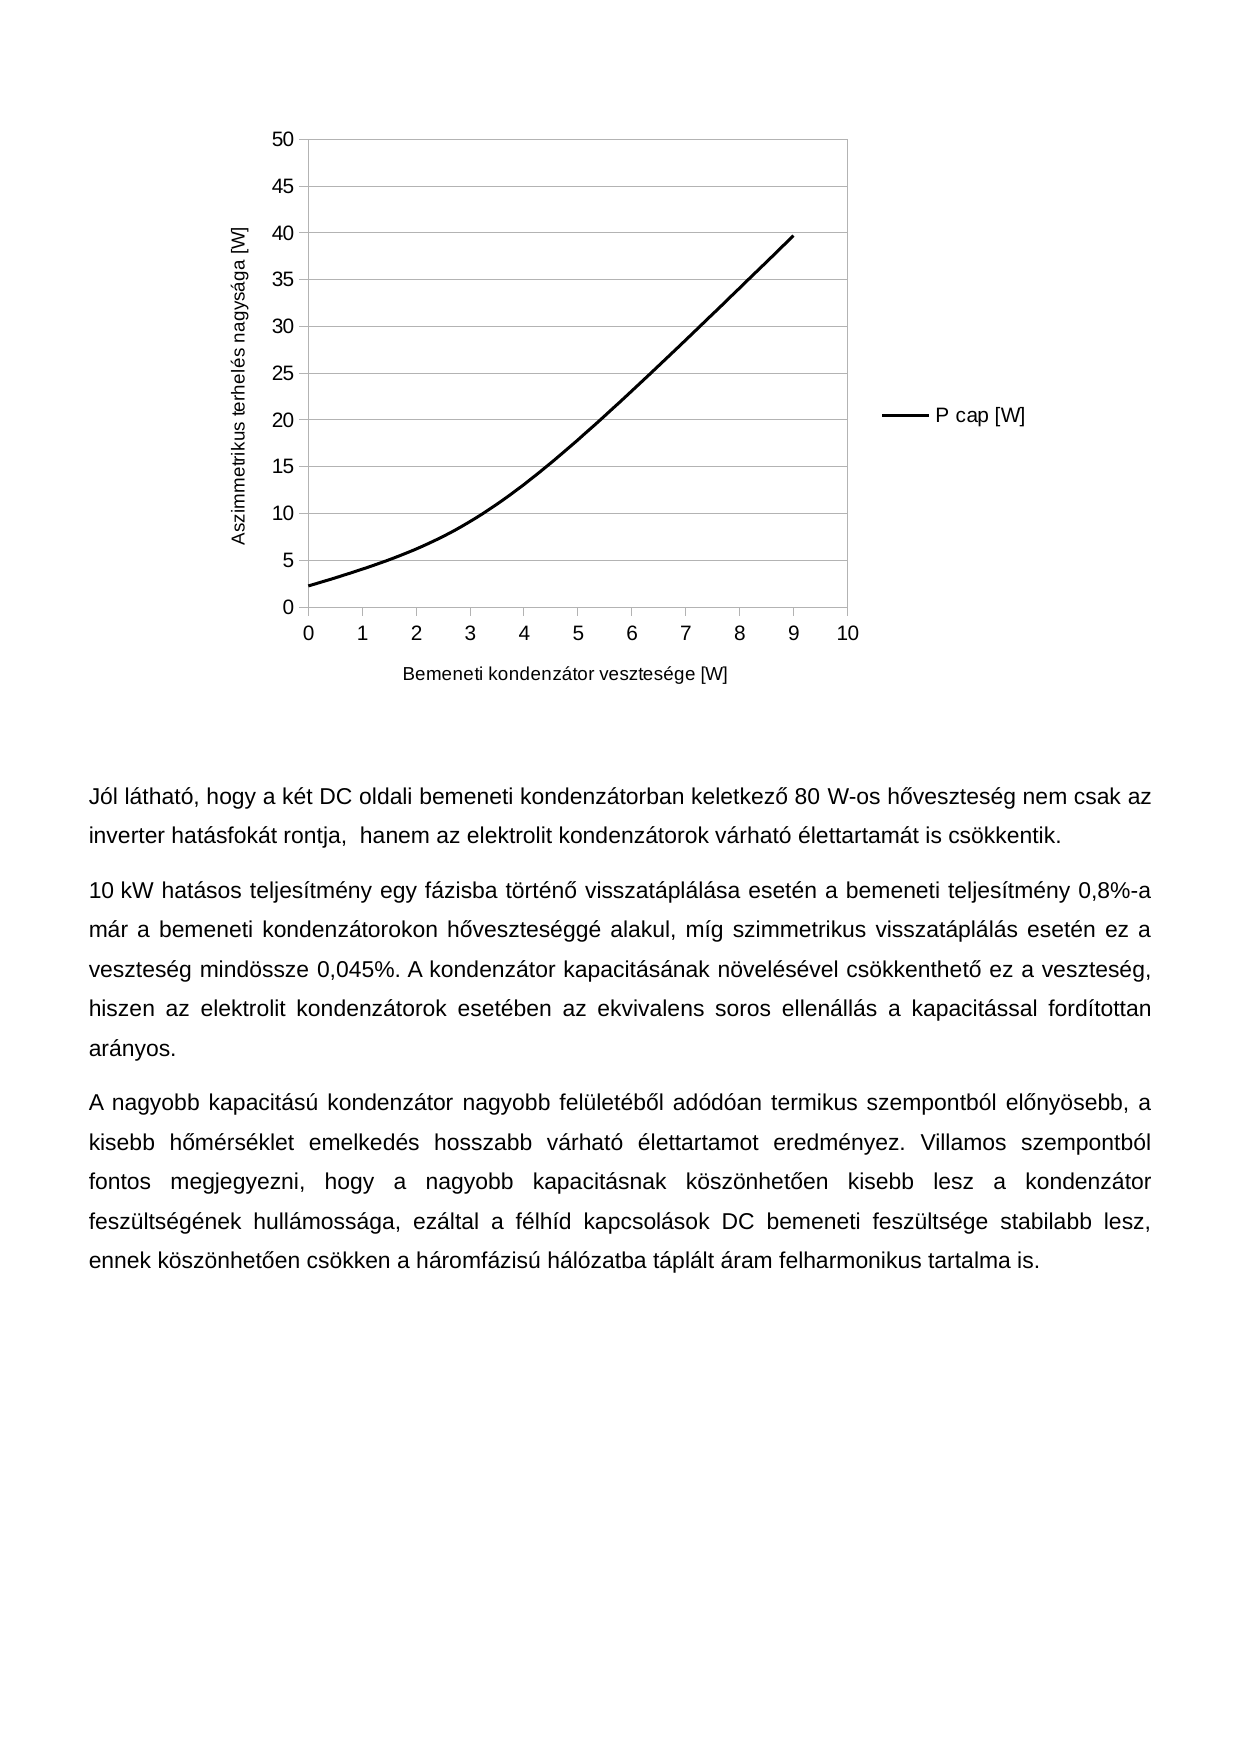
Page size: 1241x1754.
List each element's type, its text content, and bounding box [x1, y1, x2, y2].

text Jól látható, hogy a két DC oldali bemeneti kondenzátorban keletkező 80 W-os hőveszteség nem csak az inverter hatásfokát rontja, hanem az elektrolit kondenzátorok várható élettartamát is csökkentik. [88, 783, 1152, 849]
text 10 kW hatásos teljesítmény egy fázisba történő visszatáplálása esetén a bemeneti teljesítmény 0,8%-a már a bemeneti kondenzátorokon hőveszteséggé alakul, míg szimmetrikus visszatáplálás esetén ez a veszteség mindössze 0,045%. A kondenzátor kapacitásának növelésével csökkenthető ez a veszteség, hiszen az elektrolit kondenzátorok esetében az ekvivalens soros ellenállás a kapacitással fordítottan arányos. [88, 877, 1152, 1061]
text A nagyobb kapacitású kondenzátor nagyobb felületéből adódóan termikus szempontból előnyösebb, a kisebb hőmérséklet emelkedés hosszabb várható élettartamot eredményez. Villamos szempontból fontos megjegyezni, hogy a nagyobb kapacitásnak köszönhetően kisebb lesz a kondenzátor feszültségének hullámossága, ezáltal a félhíd kapcsolások DC bemeneti feszültsége stabilabb lesz, ennek köszönhetően csökken a háromfázisú hálózatba táplált áram felharmonikus tartalma is. [88, 1089, 1152, 1273]
